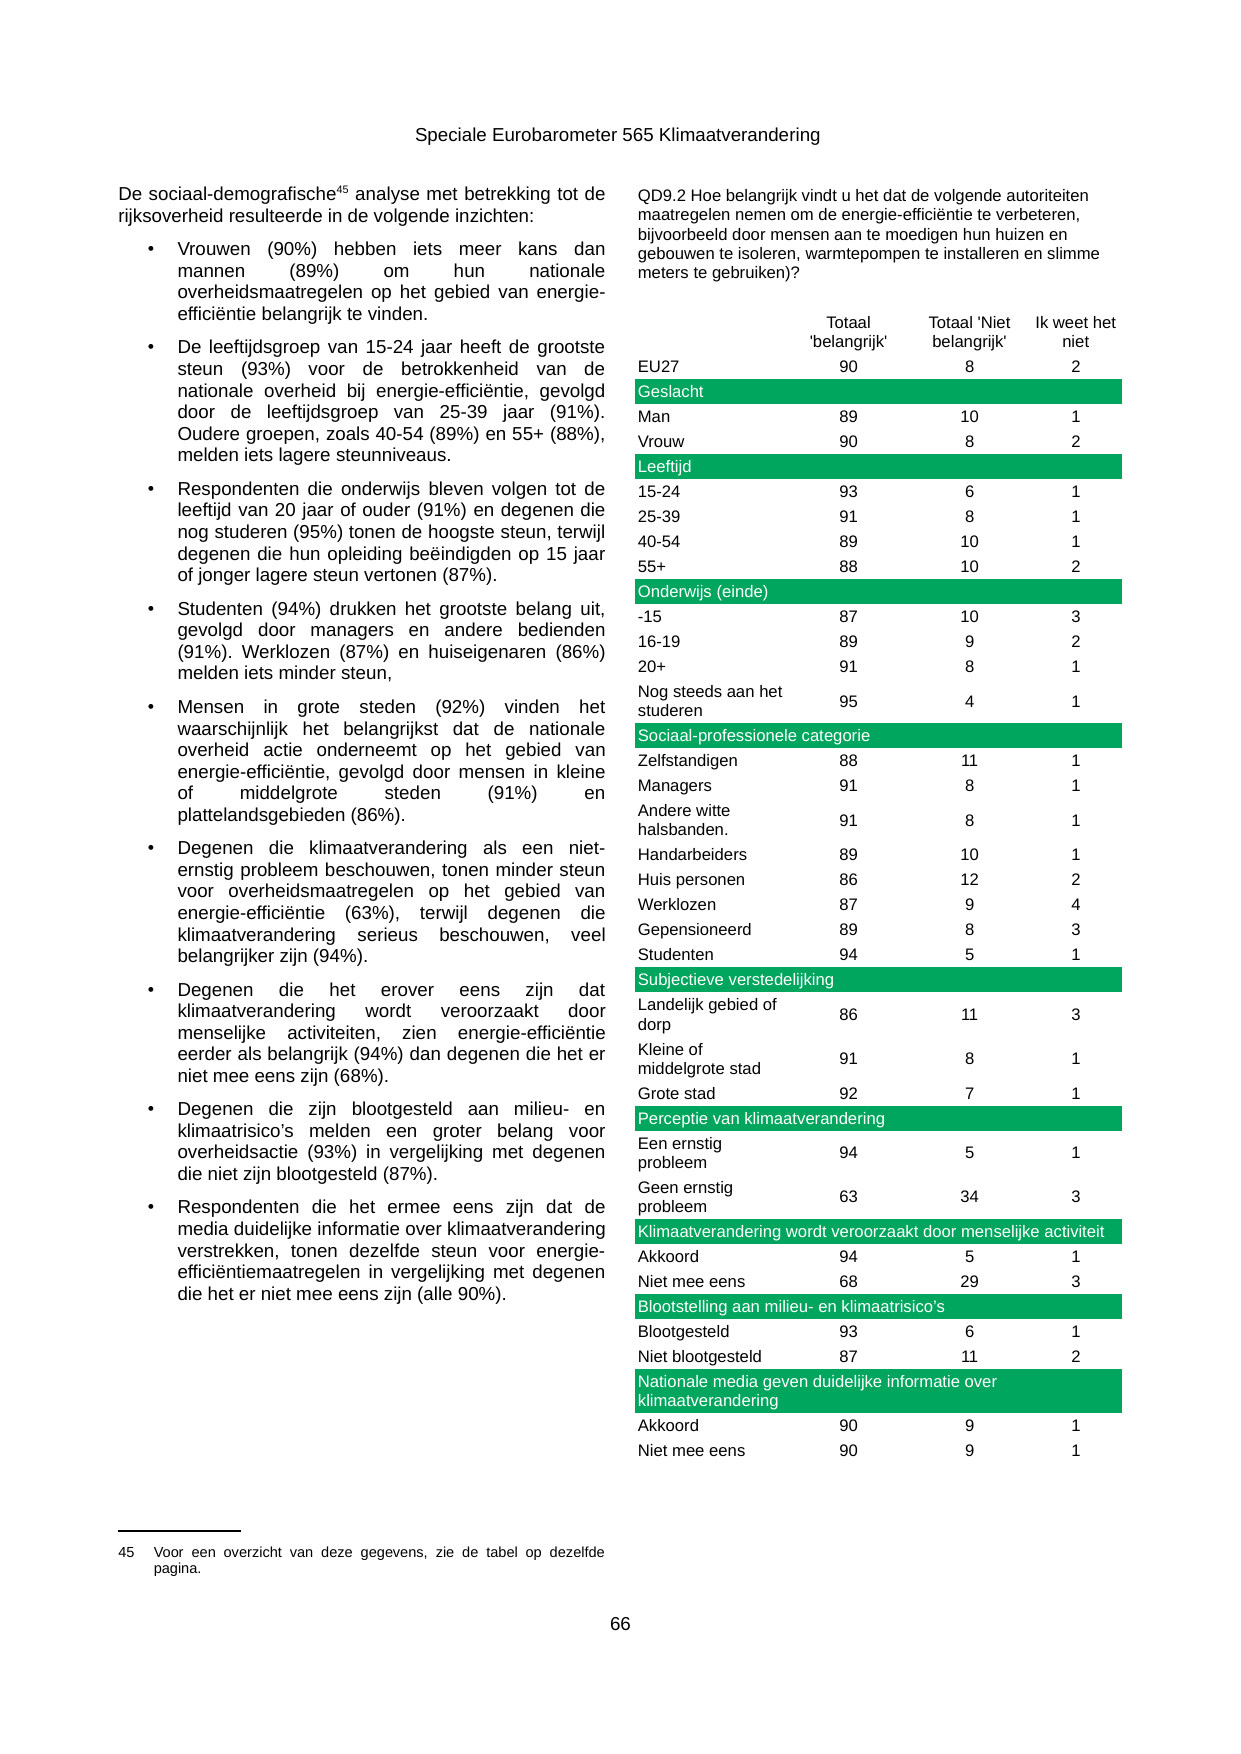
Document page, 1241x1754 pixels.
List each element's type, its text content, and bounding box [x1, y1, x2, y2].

table_cell 91 [787, 654, 910, 679]
table_cell 68 [787, 1269, 910, 1294]
table_cell Leeftijd [635, 454, 1122, 479]
table_cell 89 [787, 842, 910, 867]
table_cell 20+ [635, 654, 787, 679]
table_cell 3 [1029, 604, 1122, 629]
table_cell Man [635, 404, 787, 429]
table_cell 8 [910, 354, 1029, 379]
table_cell 7 [910, 1081, 1029, 1106]
text De sociaal-demografische analyse met betrekking tot de rijksoverheid resulteerde in de volgende inzichten: [118, 183, 605, 226]
table_cell Werklozen [635, 892, 787, 917]
list Studenten (94%) drukken het grootste belang uit, gevolgd door managers en andere bedienden (91%). Werklozen (87%) en huiseigenaren (86%) melden iets minder steun, [148, 597, 605, 684]
table_cell 12 [910, 867, 1029, 892]
table_cell Geslacht [635, 379, 1122, 404]
table_cell -15 [635, 604, 787, 629]
table_cell Akkoord [635, 1244, 787, 1269]
table_cell 5 [910, 942, 1029, 967]
table_cell Studenten [635, 942, 787, 967]
table_cell 3 [1029, 1269, 1122, 1294]
table_cell 94 [787, 1244, 910, 1269]
table_cell 1 [1029, 404, 1122, 429]
table_cell 90 [787, 1438, 910, 1463]
table_cell 4 [910, 679, 1029, 723]
table_cell 15-24 [635, 479, 787, 504]
table_cell 1 [1029, 748, 1122, 773]
table_cell 91 [787, 504, 910, 529]
table_cell 9 [910, 1438, 1029, 1463]
table_cell 88 [787, 554, 910, 579]
text Voor een overzicht van deze gegevens, zie de tabel op dezelfde pagina. [118, 1543, 605, 1577]
table_cell 92 [787, 1081, 910, 1106]
table_cell 34 [910, 1175, 1029, 1219]
table_cell 8 [910, 798, 1029, 842]
table_cell 91 [787, 798, 910, 842]
table_cell 8 [910, 504, 1029, 529]
table_cell 2 [1029, 429, 1122, 454]
table_cell 5 [910, 1131, 1029, 1175]
table_cell 93 [787, 1319, 910, 1344]
table_cell [910, 285, 1029, 310]
table_cell 2 [1029, 354, 1122, 379]
table_cell Niet mee eens [635, 1438, 787, 1463]
table_cell 86 [787, 992, 910, 1036]
table_cell 5 [910, 1244, 1029, 1269]
table_cell 1 [1029, 504, 1122, 529]
table_cell Nationale media geven duidelijke informatie over klimaatverandering [635, 1369, 1122, 1413]
table_cell 9 [910, 629, 1029, 654]
table_cell 1 [1029, 479, 1122, 504]
table_cell 1 [1029, 1036, 1122, 1081]
table_cell [635, 310, 787, 354]
table_cell 91 [787, 773, 910, 798]
table_cell 8 [910, 773, 1029, 798]
table_cell Grote stad [635, 1081, 787, 1106]
table_cell 87 [787, 604, 910, 629]
table_cell [787, 285, 910, 310]
table_cell 63 [787, 1175, 910, 1219]
table_cell 87 [787, 1344, 910, 1369]
table_cell 6 [910, 1319, 1029, 1344]
table_cell 1 [1029, 942, 1122, 967]
table_cell Totaal 'belangrijk' [787, 310, 910, 354]
table_cell [635, 285, 787, 310]
table_cell Handarbeiders [635, 842, 787, 867]
table_cell 94 [787, 1131, 910, 1175]
table_cell Niet mee eens [635, 1269, 787, 1294]
table_cell 93 [787, 479, 910, 504]
table_cell 90 [787, 354, 910, 379]
list Respondenten die onderwijs bleven volgen tot de leeftijd van 20 jaar of ouder (91%) en degenen die nog studeren (95%) tonen de hoogste steun, terwijl degenen die hun opleiding beëindigden op 15 jaar of jonger lagere steun vertonen (87%). [148, 478, 605, 586]
table_cell 90 [787, 1413, 910, 1438]
table_cell Ik weet het niet [1029, 310, 1122, 354]
table_cell 10 [910, 604, 1029, 629]
table_cell 10 [910, 842, 1029, 867]
table_cell 1 [1029, 529, 1122, 554]
table_cell 89 [787, 629, 910, 654]
list Degenen die het erover eens zijn dat klimaatverandering wordt veroorzaakt door menselijke activiteiten, zien energie-efficiëntie eerder als belangrijk (94%) dan degenen die het er niet mee eens zijn (68%). [148, 978, 605, 1086]
table_cell 4 [1029, 892, 1122, 917]
list Degenen die zijn blootgesteld aan milieu- en klimaatrisico’s melden een groter belang voor overheidsactie (93%) in vergelijking met degenen die niet zijn blootgesteld (87%). [148, 1098, 605, 1184]
table_cell 55+ [635, 554, 787, 579]
table_cell 9 [910, 892, 1029, 917]
table_cell Blootgesteld [635, 1319, 787, 1344]
table_cell 89 [787, 529, 910, 554]
table_cell 1 [1029, 1319, 1122, 1344]
table_cell 1 [1029, 773, 1122, 798]
table_cell 8 [910, 917, 1029, 942]
table_cell 11 [910, 1344, 1029, 1369]
table_cell Akkoord [635, 1413, 787, 1438]
table_cell 29 [910, 1269, 1029, 1294]
table_cell 89 [787, 404, 910, 429]
table_cell Blootstelling aan milieu- en klimaatrisico’s [635, 1294, 1122, 1319]
table_cell [1029, 285, 1122, 310]
table_cell Gepensioneerd [635, 917, 787, 942]
table_cell Landelijk gebied of dorp [635, 992, 787, 1036]
table_cell Andere witte halsbanden. [635, 798, 787, 842]
table_cell 1 [1029, 842, 1122, 867]
table_cell 89 [787, 917, 910, 942]
table_cell 8 [910, 654, 1029, 679]
table_cell Subjectieve verstedelijking [635, 967, 1122, 992]
table_cell Huis personen [635, 867, 787, 892]
table_cell 16-19 [635, 629, 787, 654]
table_cell Managers [635, 773, 787, 798]
list Mensen in grote steden (92%) vinden het waarschijnlijk het belangrijkst dat de nationale overheid actie onderneemt op het gebied van energie-efficiëntie, gevolgd door mensen in kleine of middelgrote steden (91%) en plattelandsgebieden (86%). [148, 696, 605, 825]
list Vrouwen (90%) hebben iets meer kans dan mannen (89%) om hun nationale overheidsmaatregelen op het gebied van energie-efficiëntie belangrijk te vinden. [148, 238, 605, 324]
table_cell 3 [1029, 1175, 1122, 1219]
table_cell 9 [910, 1413, 1029, 1438]
table_cell 11 [910, 992, 1029, 1036]
table_cell 2 [1029, 1344, 1122, 1369]
table_cell 1 [1029, 1438, 1122, 1463]
table_cell 94 [787, 942, 910, 967]
table_cell 88 [787, 748, 910, 773]
table_cell 3 [1029, 917, 1122, 942]
table_cell Perceptie van klimaatverandering [635, 1106, 1122, 1131]
table_cell 10 [910, 554, 1029, 579]
table_cell Zelfstandigen [635, 748, 787, 773]
table_cell 1 [1029, 679, 1122, 723]
table_cell 40-54 [635, 529, 787, 554]
table_cell 2 [1029, 554, 1122, 579]
table_cell 8 [910, 429, 1029, 454]
table_cell 1 [1029, 1081, 1122, 1106]
list Degenen die klimaatverandering als een niet-ernstig probleem beschouwen, tonen minder steun voor overheidsmaatregelen op het gebied van energie-efficiëntie (63%), terwijl degenen die klimaatverandering serieus beschouwen, veel belangrijker zijn (94%). [148, 837, 605, 966]
table_cell 1 [1029, 798, 1122, 842]
table_cell 1 [1029, 1413, 1122, 1438]
table_cell 10 [910, 529, 1029, 554]
table_cell 90 [787, 429, 910, 454]
list Respondenten die het ermee eens zijn dat de media duidelijke informatie over klimaatverandering verstrekken, tonen dezelfde steun voor energie-efficiëntiemaatregelen in vergelijking met degenen die het er niet mee eens zijn (alle 90%). [148, 1196, 605, 1304]
table_cell Kleine of middelgrote stad [635, 1036, 787, 1081]
table_cell Een ernstig probleem [635, 1131, 787, 1175]
table_cell 3 [1029, 992, 1122, 1036]
table_cell Niet blootgesteld [635, 1344, 787, 1369]
table_cell Nog steeds aan het studeren [635, 679, 787, 723]
table_cell 2 [1029, 629, 1122, 654]
table_cell 25-39 [635, 504, 787, 529]
table_cell Vrouw [635, 429, 787, 454]
table_cell 6 [910, 479, 1029, 504]
table_cell 87 [787, 892, 910, 917]
table_cell 1 [1029, 654, 1122, 679]
list De leeftijdsgroep van 15-24 jaar heeft de grootste steun (93%) voor de betrokkenheid van de nationale overheid bij energie-efficiëntie, gevolgd door de leeftijdsgroep van 25-39 jaar (91%). Oudere groepen, zoals 40-54 (89%) en 55+ (88%), melden iets lagere steunniveaus. [148, 336, 605, 466]
table_cell 11 [910, 748, 1029, 773]
table_cell 91 [787, 1036, 910, 1081]
table_cell 86 [787, 867, 910, 892]
table_cell Geen ernstig probleem [635, 1175, 787, 1219]
table_cell 1 [1029, 1131, 1122, 1175]
table_cell 2 [1029, 867, 1122, 892]
table_cell EU27 [635, 354, 787, 379]
table_cell Klimaatverandering wordt veroorzaakt door menselijke activiteit [635, 1219, 1122, 1244]
table_cell 95 [787, 679, 910, 723]
table_cell Onderwijs (einde) [635, 579, 1122, 604]
table_cell Sociaal-professionele categorie [635, 723, 1122, 748]
table_cell 10 [910, 404, 1029, 429]
table_header QD9.2 Hoe belangrijk vindt u het dat de volgende autoriteiten maatregelen nemen om de energie-efficiëntie te verbeteren, bijvoorbeeld door mensen aan te moedigen hun huizen en gebouwen te isoleren, warmtepompen te installeren en slimme meters te gebruiken)? [635, 183, 1122, 285]
table_cell Totaal 'Niet belangrijk' [910, 310, 1029, 354]
table_cell 8 [910, 1036, 1029, 1081]
table_cell 1 [1029, 1244, 1122, 1269]
